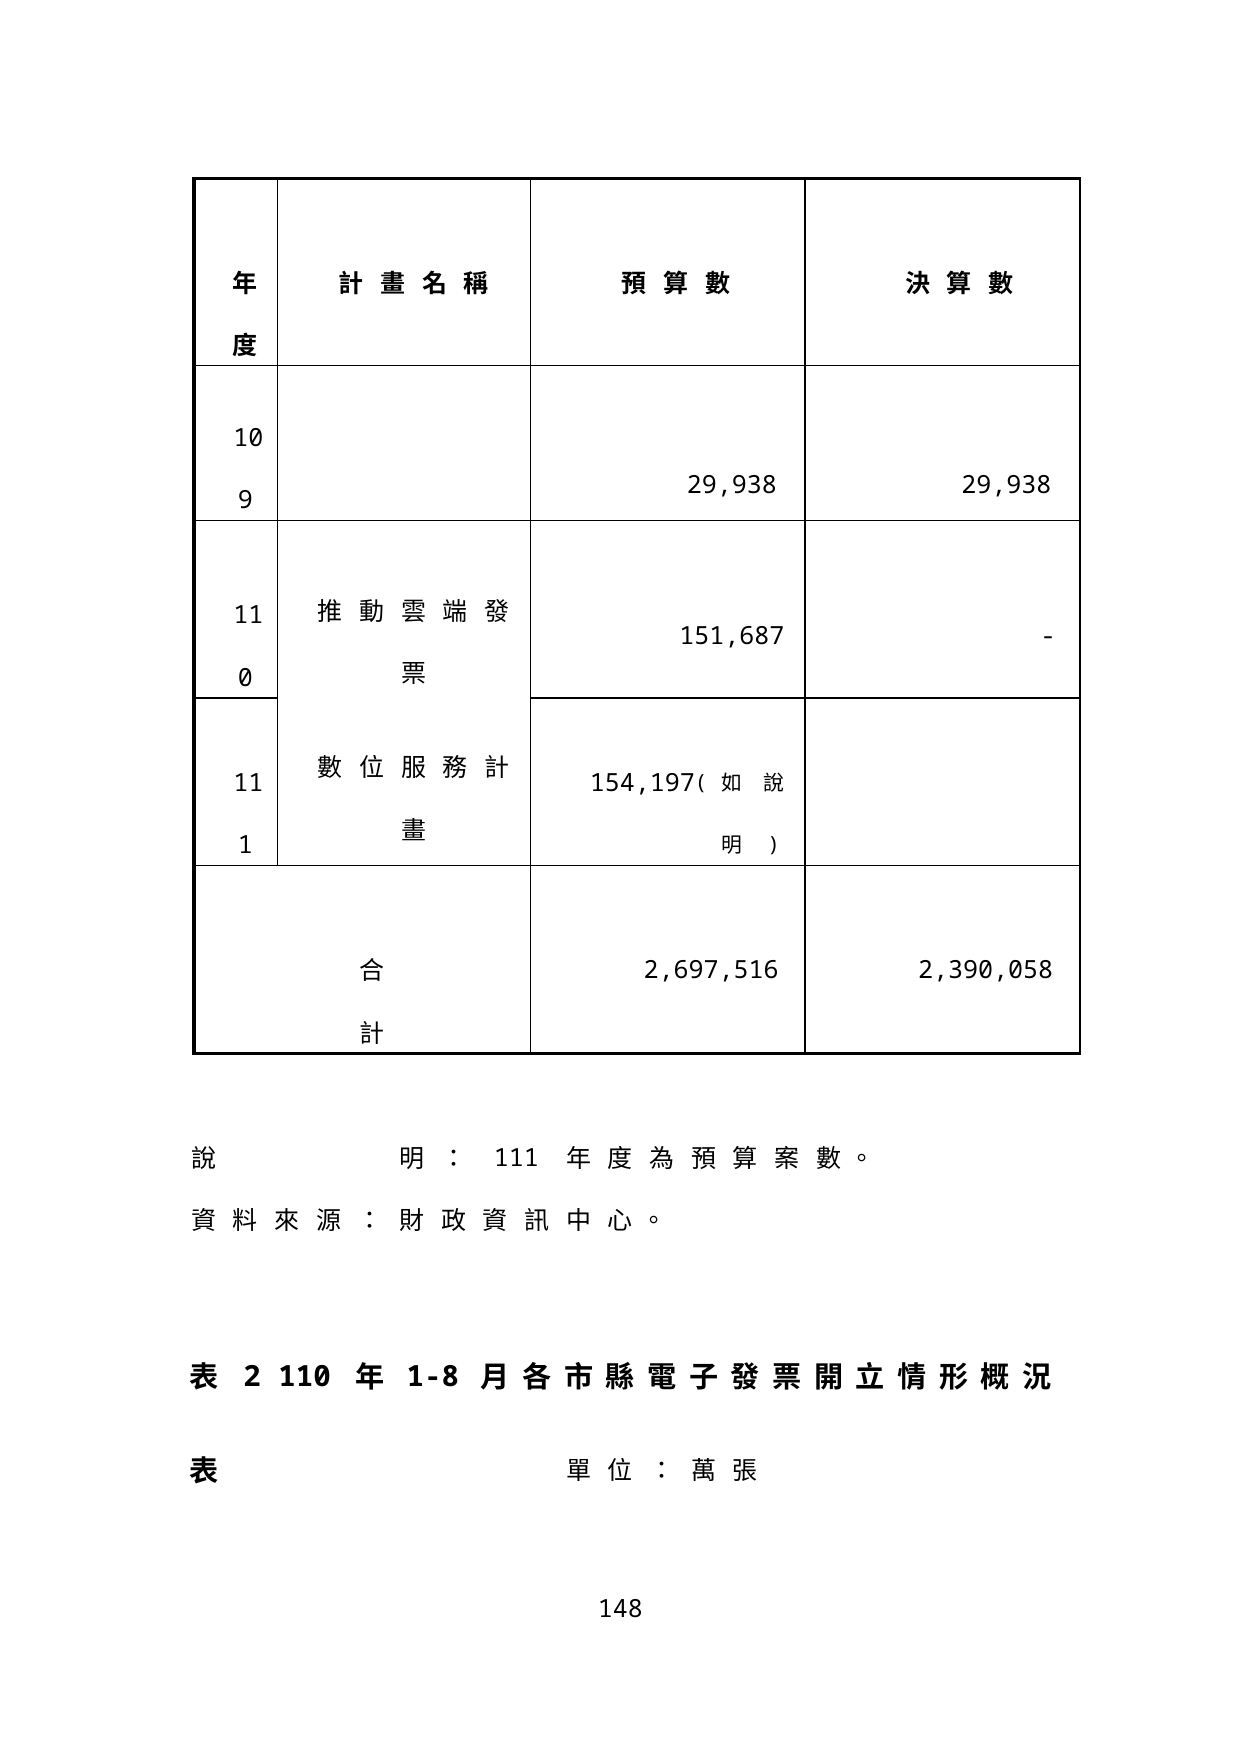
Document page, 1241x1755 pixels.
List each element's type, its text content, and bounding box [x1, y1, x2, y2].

table_cell 2,697,516 [531, 866, 804, 1052]
table_cell 合 計 [196, 866, 530, 1052]
table_header 年度 [196, 180, 277, 365]
table_header 決算數 [806, 180, 1079, 365]
table_cell 111 [196, 699, 277, 865]
text 表2 110年1-8月各市縣電子發票開立情形概況表 單位：萬張 [183, 1302, 1058, 1490]
table_cell 29,938 [806, 366, 1079, 520]
table_cell 29,938 [531, 366, 804, 520]
text 說 明：111年度為預算案數。 [183, 1115, 1058, 1177]
text 資料來源：財政資訊中心。 [183, 1177, 1058, 1240]
table_header 預算數 [531, 180, 804, 365]
table_cell 154,197(如說明) [531, 699, 804, 865]
table_cell - [806, 521, 1079, 697]
table_cell 109 [196, 366, 277, 520]
table_cell [806, 699, 1079, 865]
table_cell 2,390,058 [806, 866, 1079, 1052]
table_cell [278, 366, 530, 520]
table_cell 推動雲端發票 數位服務計畫 [278, 521, 530, 865]
table_cell 151,687 [531, 521, 804, 697]
table_cell 110 [196, 521, 277, 697]
table_header 計畫名稱 [278, 180, 530, 365]
